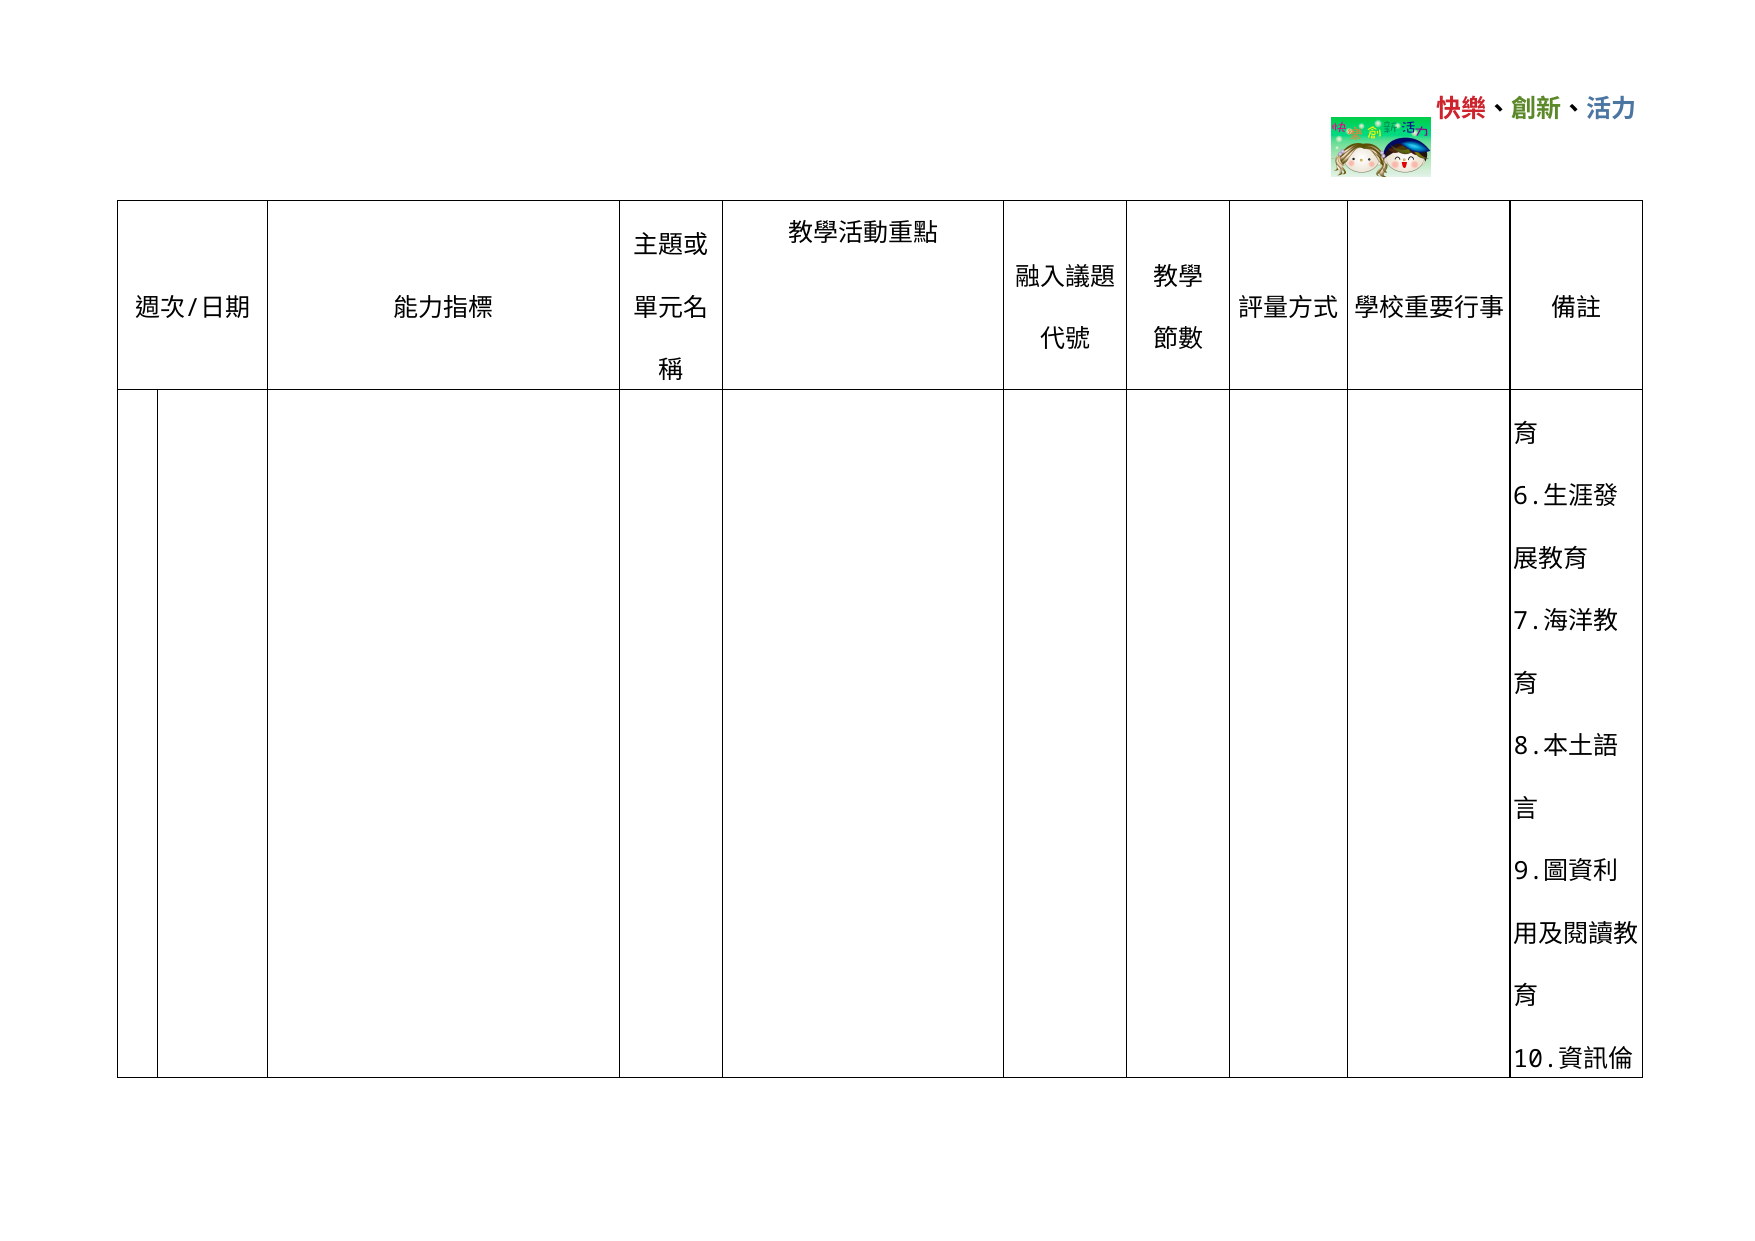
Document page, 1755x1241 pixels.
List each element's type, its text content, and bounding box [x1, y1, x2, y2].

table_header 能力指標 [268, 201, 619, 389]
table_cell [1230, 390, 1347, 1077]
table_cell [1127, 390, 1229, 1077]
table_cell [723, 390, 1003, 1077]
table_cell [158, 390, 267, 1077]
table_cell [1348, 390, 1509, 1077]
table_header 備註 [1511, 201, 1642, 389]
table_cell [118, 390, 157, 1077]
table_header 融入議題 代號 [1004, 201, 1126, 389]
table_cell 育 6.生涯發展教育 7.海洋教育 8.本土語言 9.圖資利用及閱讀教育 10.資訊倫 [1511, 390, 1642, 1077]
table_cell [1004, 390, 1126, 1077]
table_header 主題或 單元名稱 [620, 201, 722, 389]
table_header 評量方式 [1230, 201, 1347, 389]
table_header 週次/日期 [118, 201, 267, 389]
table_header 教學活動重點 [723, 201, 1003, 389]
table_header 教學 節數 [1127, 201, 1229, 389]
table_header 學校重要行事 [1348, 201, 1509, 389]
table_cell [620, 390, 722, 1077]
table_cell [268, 390, 619, 1077]
